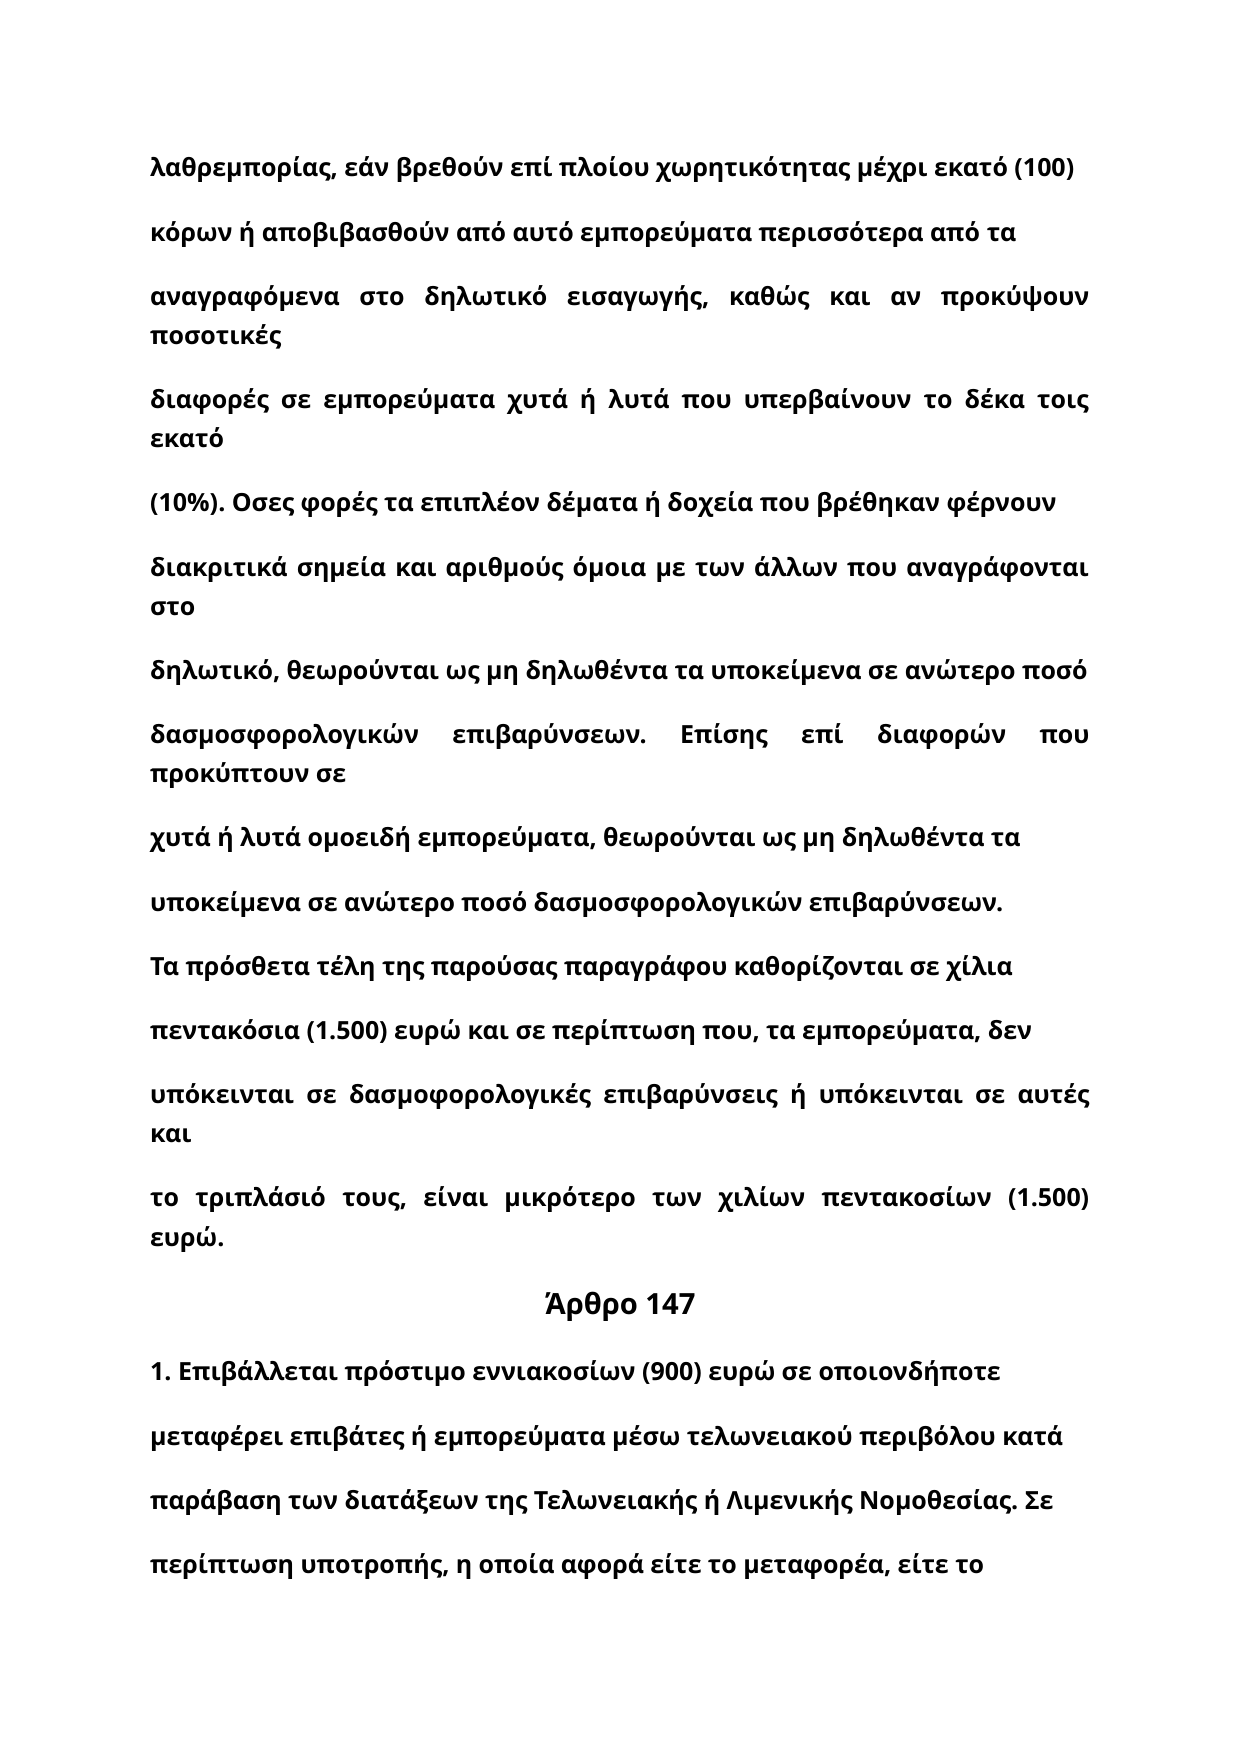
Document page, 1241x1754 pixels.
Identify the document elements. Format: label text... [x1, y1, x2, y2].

subtitle Άρθρο 147 [150, 1283, 1090, 1323]
text αναγραφόμενα στο δηλωτικό εισαγωγής, καθώς και αν προκύψουν ποσοτικές [150, 278, 1090, 352]
text παράβαση των διατάξεων της Τελωνειακής ή Λιμενικής Νομοθεσίας. Σε [150, 1482, 1090, 1516]
text υπόκεινται σε δασμοφορολογικές επιβαρύνσεις ή υπόκεινται σε αυτές και [150, 1077, 1090, 1150]
text διαφορές σε εμπορεύματα χυτά ή λυτά που υπερβαίνουν το δέκα τοις εκατό [150, 382, 1090, 455]
text Τα πρόσθετα τέλη της παρούσας παραγράφου καθορίζονται σε χίλια [150, 948, 1090, 982]
text μεταφέρει επιβάτες ή εμπορεύματα μέσω τελωνειακού περιβόλου κατά [150, 1418, 1090, 1452]
text (10%). Οσες φορές τα επιπλέον δέματα ή δοχεία που βρέθηκαν φέρνουν [150, 485, 1090, 519]
text 1. Επιβάλλεται πρόστιμο εννιακοσίων (900) ευρώ σε οποιονδήποτε [150, 1354, 1090, 1388]
text χυτά ή λυτά ομοειδή εμπορεύματα, θεωρούνται ως μη δηλωθέντα τα [150, 820, 1090, 854]
text δηλωτικό, θεωρούνται ως μη δηλωθέντα τα υποκείμενα σε ανώτερο ποσό [150, 652, 1090, 687]
text υποκείμενα σε ανώτερο ποσό δασμοσφορολογικών επιβαρύνσεων. [150, 884, 1090, 918]
text το τριπλάσιό τους, είναι μικρότερο των χιλίων πεντακοσίων (1.500) ευρώ. [150, 1180, 1090, 1253]
text κόρων ή αποβιβασθούν από αυτό εμπορεύματα περισσότερα από τα [150, 214, 1090, 248]
text πεντακόσια (1.500) ευρώ και σε περίπτωση που, τα εμπορεύματα, δεν [150, 1012, 1090, 1047]
text λαθρεμπορίας, εάν βρεθούν επί πλοίου χωρητικότητας μέχρι εκατό (100) [150, 150, 1090, 184]
text δασμοσφορολογικών επιβαρύνσεων. Επίσης επί διαφορών που προκύπτουν σε [150, 717, 1090, 790]
text περίπτωση υποτροπής, η οποία αφορά είτε το μεταφορέα, είτε το [150, 1546, 1090, 1581]
text διακριτικά σημεία και αριθμούς όμοια με των άλλων που αναγράφονται στο [150, 549, 1090, 622]
